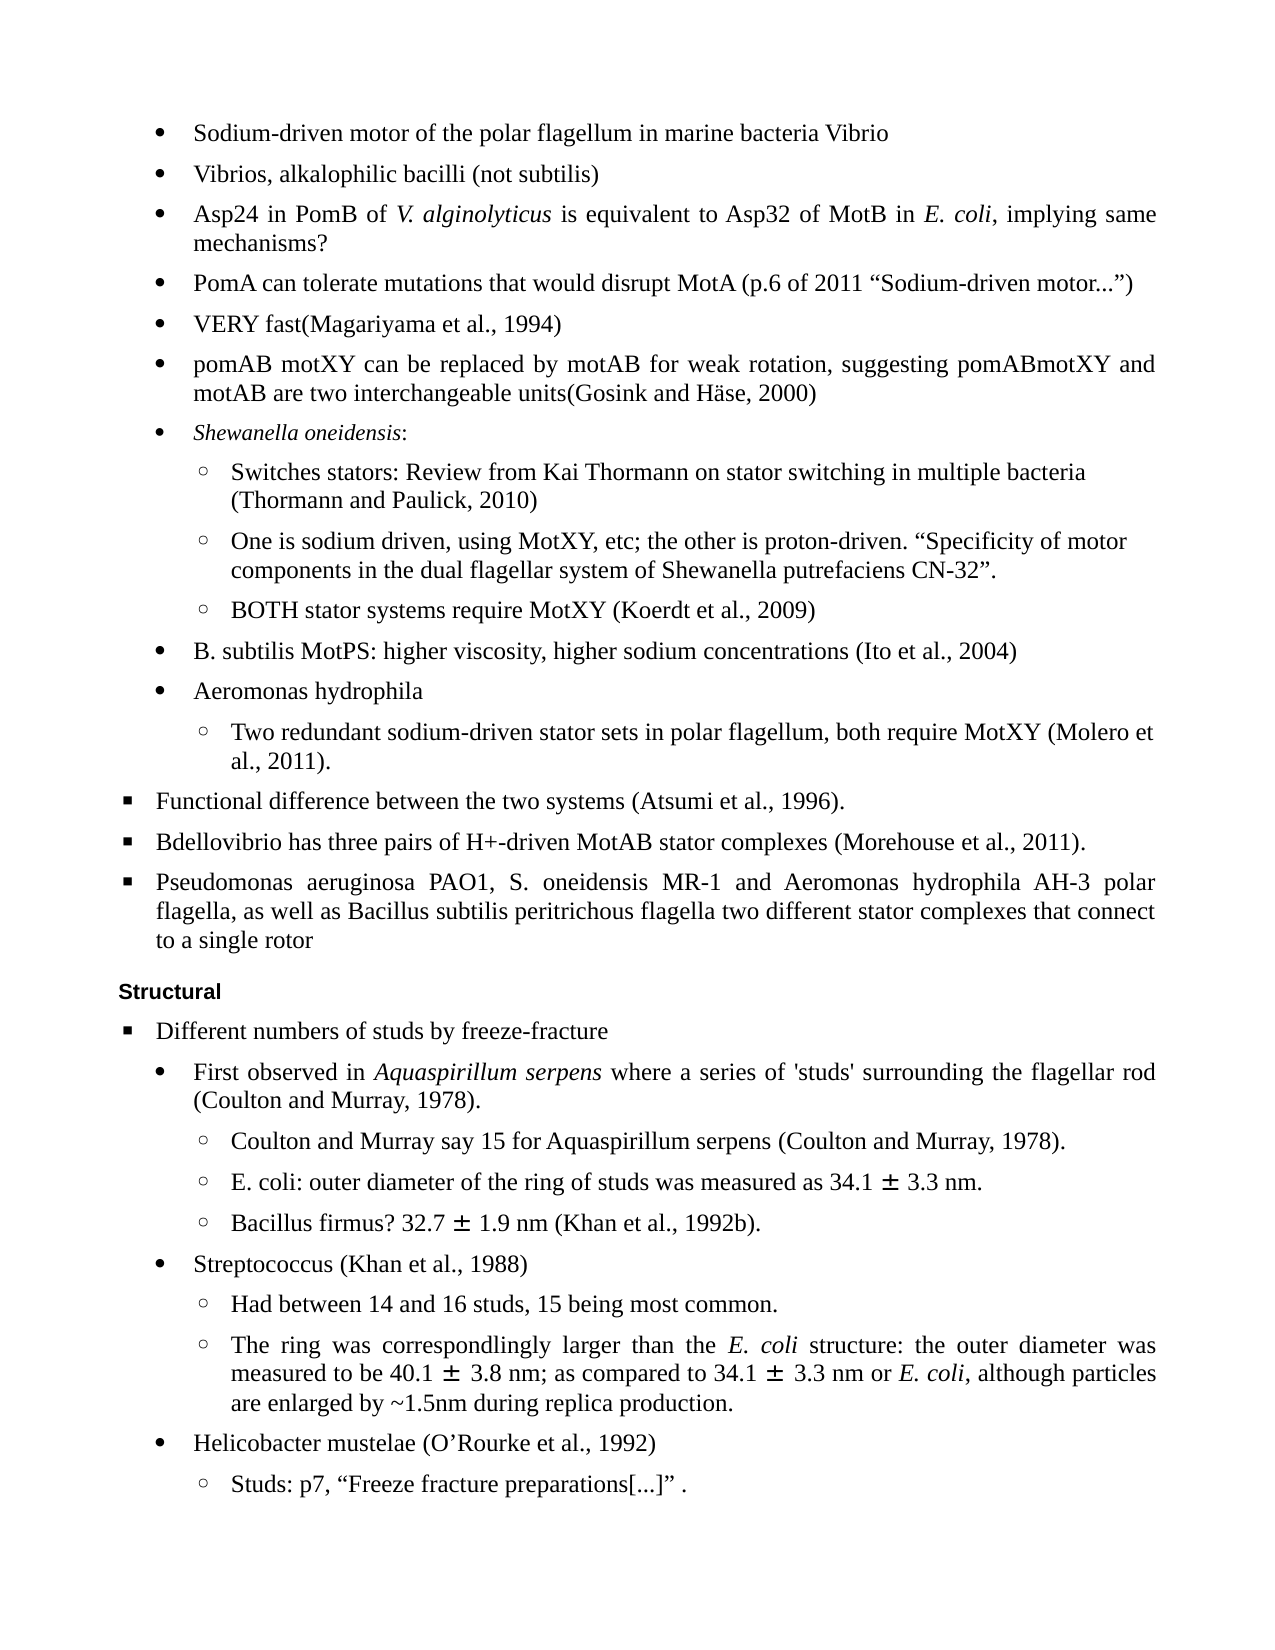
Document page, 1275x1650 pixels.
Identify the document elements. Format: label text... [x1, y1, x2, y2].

list pomAB motXY can be replaced by motAB for weak rotation, suggesting pomABmotXY and motAB are two interchangeable units(Gosink and Häse, 2000) [156, 349, 1157, 407]
list BOTH stator systems require MotXY (Koerdt et al., 2009) [193, 595, 1157, 624]
list Bdellovibrio has three pairs of H+-driven MotAB stator complexes (Morehouse et al., 2011). [118, 827, 1157, 856]
list Helicobacter mustelae (O’Rourke et al., 1992) [156, 1428, 1157, 1457]
list Vibrios, alkalophilic bacilli (not subtilis) [156, 159, 1157, 187]
list One is sodium driven, using MotXY, etc; the other is proton-driven. “Specificity of motor components in the dual flagellar system of Shewanella putrefaciens CN-32”. [193, 526, 1157, 584]
list B. subtilis MotPS: higher viscosity, higher sodium concentrations (Ito et al., 2004) [156, 636, 1157, 665]
list Bacillus firmus? 32.7 ± 1.9 nm (Khan et al., 1992b). [193, 1208, 1157, 1237]
list Sodium‐driven motor of the polar flagellum in marine bacteria Vibrio [156, 118, 1157, 147]
subtitle Structural [118, 978, 1157, 1004]
list Streptococcus (Khan et al., 1988) [156, 1249, 1157, 1277]
list Functional difference between the two systems (Atsumi et al., 1996). [118, 786, 1157, 815]
list Had between 14 and 16 studs, 15 being most common. [193, 1289, 1157, 1318]
list Switches stators: Review from Kai Thormann on stator switching in multiple bacteria (Thormann and Paulick, 2010) [193, 457, 1157, 514]
list Different numbers of studs by freeze-fracture [118, 1016, 1157, 1045]
list Aeromonas hydrophila [156, 676, 1157, 705]
list Coulton and Murray say 15 for Aquaspirillum serpens (Coulton and Murray, 1978). [193, 1126, 1157, 1155]
list Asp24 in PomB of V. alginolyticus is equivalent to Asp32 of MotB in E. coli, implying same mechanisms? [156, 199, 1157, 257]
list Studs: p7, “Freeze fracture preparations[...]” . [193, 1469, 1157, 1497]
list PomA can tolerate mutations that would disrupt MotA (p.6 of 2011 “Sodium-driven motor...”) [156, 268, 1157, 297]
list VERY fast(Magariyama et al., 1994) [156, 309, 1157, 338]
list The ring was correspondlingly larger than the E. coli structure: the outer diameter was measured to be 40.1 ± 3.8 nm; as compared to 34.1 ± 3.3 nm or E. coli, although particles are enlarged by ~1.5nm during replica production. [193, 1330, 1157, 1416]
list Two redundant sodium-driven stator sets in polar flagellum, both require MotXY (Molero et al., 2011). [193, 717, 1157, 774]
list First observed in Aquaspirillum serpens where a series of 'studs' surrounding the flagellar rod (Coulton and Murray, 1978). [156, 1057, 1157, 1114]
list E. coli: outer diameter of the ring of studs was measured as 34.1 ± 3.3 nm. [193, 1167, 1157, 1196]
list Pseudomonas aeruginosa PAO1, S. oneidensis MR-1 and Aeromonas hydrophila AH-3 polar flagella, as well as Bacillus subtilis peritrichous flagella two different stator complexes that connect to a single rotor [118, 867, 1157, 953]
list Shewanella oneidensis: [156, 419, 1157, 445]
